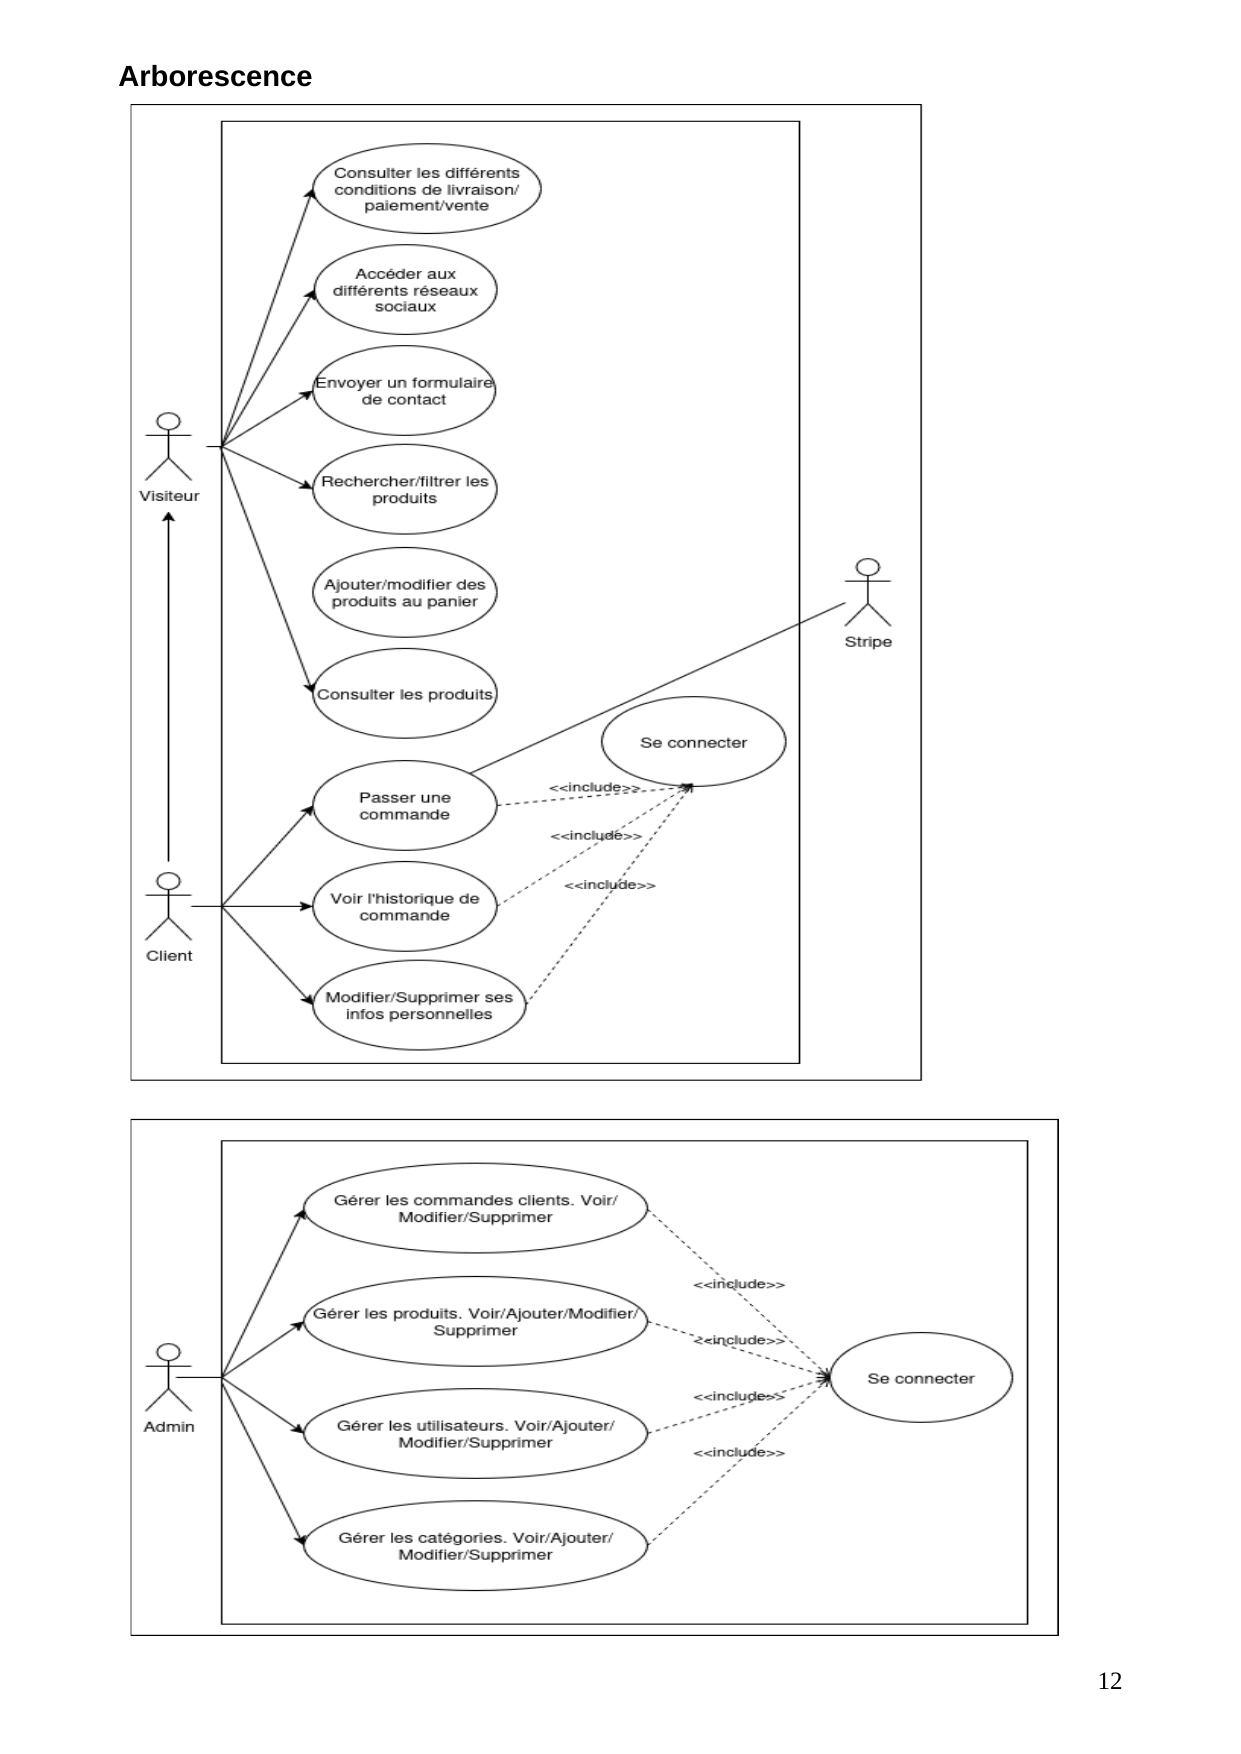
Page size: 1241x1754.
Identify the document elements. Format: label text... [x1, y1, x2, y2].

picture [130, 104, 1059, 1636]
subtitle Arborescence [118, 59, 1122, 93]
